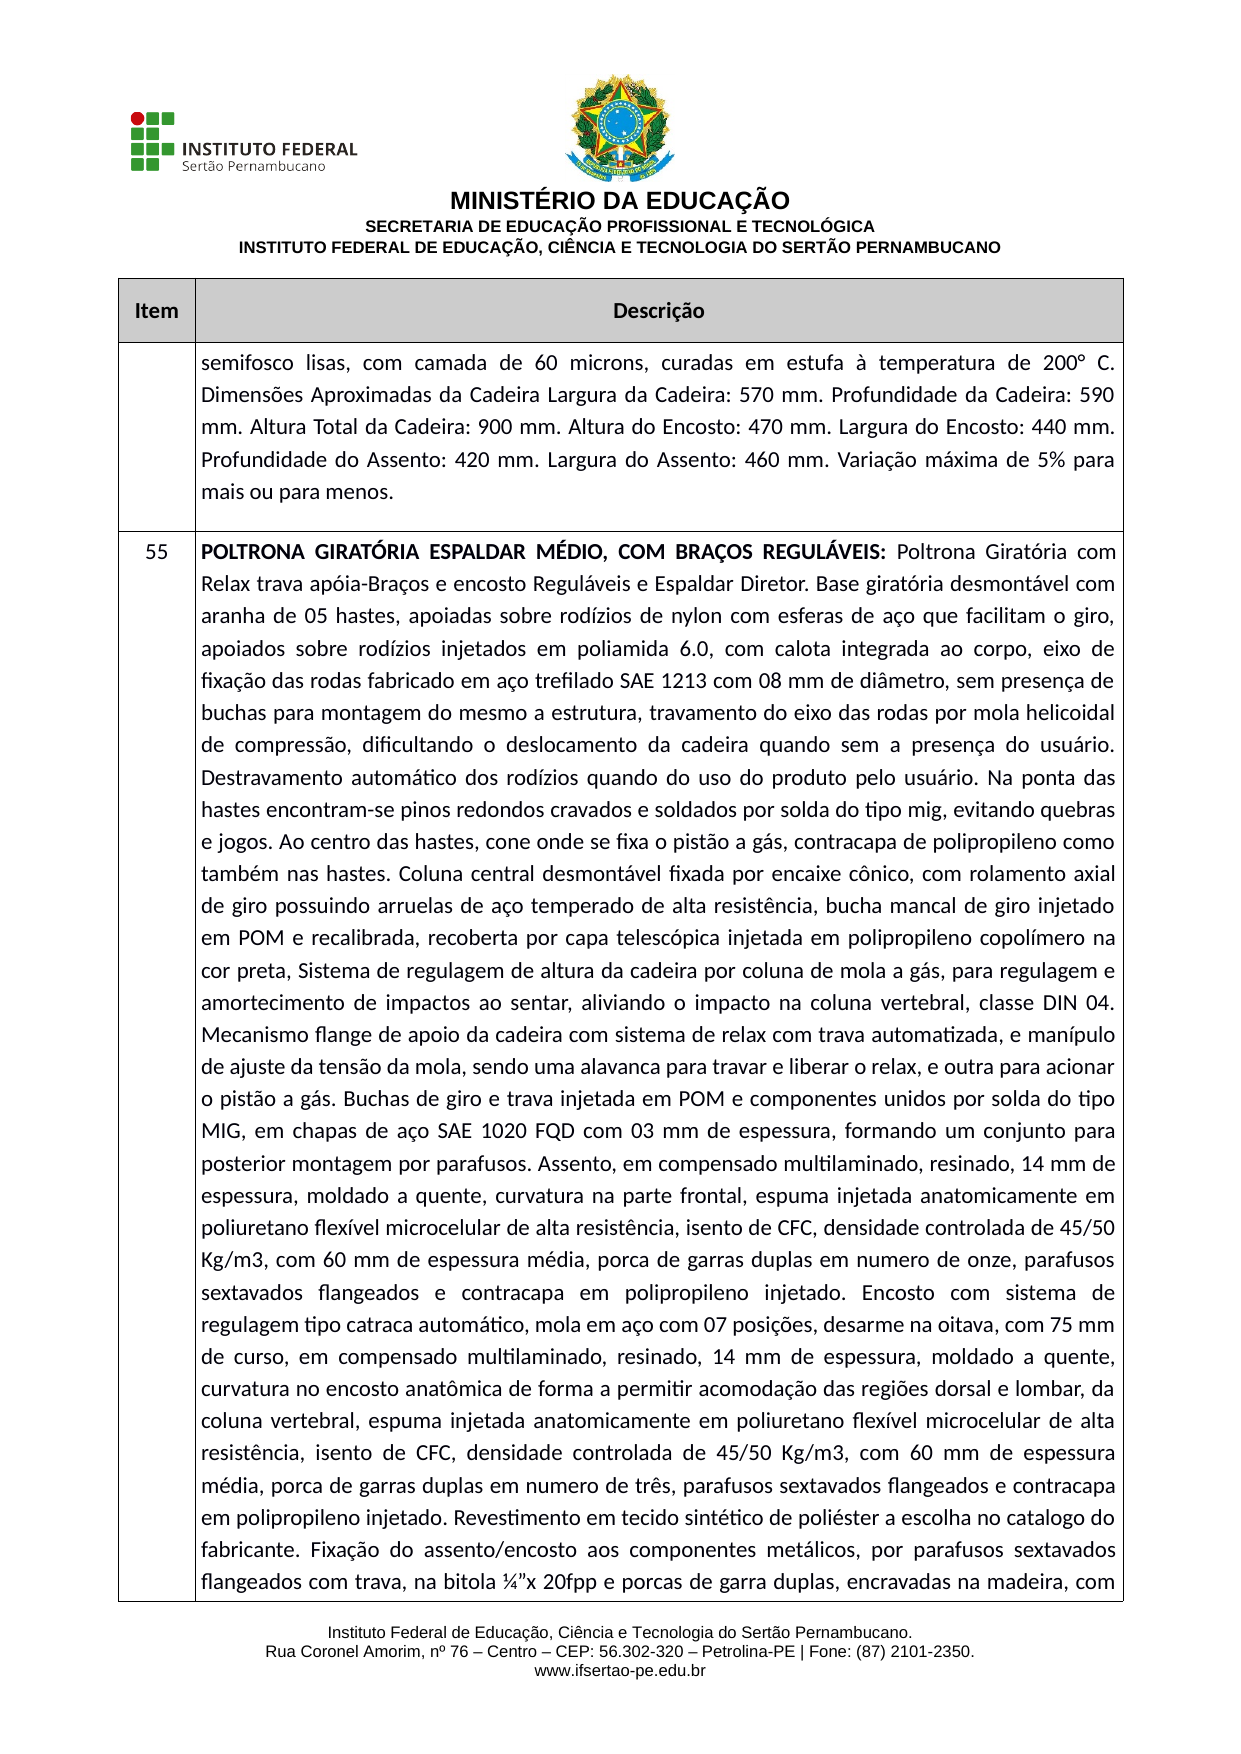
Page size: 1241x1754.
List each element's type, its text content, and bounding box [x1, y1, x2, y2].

table_cell [119, 343, 195, 531]
table_header Item [119, 279, 195, 342]
table_cell semifosco lisas, com camada de 60 microns, curadas em estufa à temperatura de 200° C. Dimensões Aproximadas da Cadeira Largura da Cadeira: 570 mm. Profundidade da Cadeira: 590 mm. Altura Total da Cadeira: 900 mm. Altura do Encosto: 470 mm. Largura do Encosto: 440 mm. Profundidade do Assento: 420 mm. Largura do Assento: 460 mm. Variação máxima de 5% para mais ou para menos. [196, 343, 1123, 531]
picture [565, 74, 675, 182]
table_cell 55 [119, 532, 195, 1601]
table_cell POLTRONA GIRATÓRIA ESPALDAR MÉDIO, COM BRAÇOS REGULÁVEIS: Poltrona Giratória com Relax trava apóia-Braços e encosto Reguláveis e Espaldar Diretor. Base giratória desmontável com aranha de 05 hastes, apoiadas sobre rodízios de nylon com esferas de aço que facilitam o giro, apoiados sobre rodízios injetados em poliamida 6.0, com calota integrada ao corpo, eixo de fixação das rodas fabricado em aço trefilado SAE 1213 com 08 mm de diâmetro, sem presença de buchas para montagem do mesmo a estrutura, travamento do eixo das rodas por mola helicoidal de compressão, dificultando o deslocamento da cadeira quando sem a presença do usuário. Destravamento automático dos rodízios quando do uso do produto pelo usuário. Na ponta das hastes encontram-se pinos redondos cravados e soldados por solda do tipo mig, evitando quebras e jogos. Ao centro das hastes, cone onde se fixa o pistão a gás, contracapa de polipropileno como também nas hastes. Coluna central desmontável fixada por encaixe cônico, com rolamento axial de giro possuindo arruelas de aço temperado de alta resistência, bucha mancal de giro injetado em POM e recalibrada, recoberta por capa telescópica injetada em polipropileno copolímero na cor preta, Sistema de regulagem de altura da cadeira por coluna de mola a gás, para regulagem e amortecimento de impactos ao sentar, aliviando o impacto na coluna vertebral, classe DIN 04. Mecanismo flange de apoio da cadeira com sistema de relax com trava automatizada, e manípulo de ajuste da tensão da mola, sendo uma alavanca para travar e liberar o relax, e outra para acionar o pistão a gás. Buchas de giro e trava injetada em POM e componentes unidos por solda do tipo MIG, em chapas de aço SAE 1020 FQD com 03 mm de espessura, formando um conjunto para posterior montagem por parafusos. Assento, em compensado multilaminado, resinado, 14 mm de espessura, moldado a quente, curvatura na parte frontal, espuma injetada anatomicamente em poliuretano flexível microcelular de alta resistência, isento de CFC, densidade controlada de 45/50 Kg/m3, com 60 mm de espessura média, porca de garras duplas em numero de onze, parafusos sextavados flangeados e contracapa em polipropileno injetado. Encosto com sistema de regulagem tipo catraca automático, mola em aço com 07 posições, desarme na oitava, com 75 mm de curso, em compensado multilaminado, resinado, 14 mm de espessura, moldado a quente, curvatura no encosto anatômica de forma a permitir acomodação das regiões dorsal e lombar, da coluna vertebral, espuma injetada anatomicamente em poliuretano flexível microcelular de alta resistência, isento de CFC, densidade controlada de 45/50 Kg/m3, com 60 mm de espessura média, porca de garras duplas em numero de três, parafusos sextavados flangeados e contracapa em polipropileno injetado. Revestimento em tecido sintético de poliéster a escolha no catalogo do fabricante. Fixação do assento/encosto aos componentes metálicos, por parafusos sextavados flangeados com trava, na bitola ¼”x 20fpp e porcas de garra duplas, encravadas na madeira, com [196, 532, 1123, 1601]
picture [130, 112, 358, 171]
table_header Descrição [196, 279, 1123, 342]
